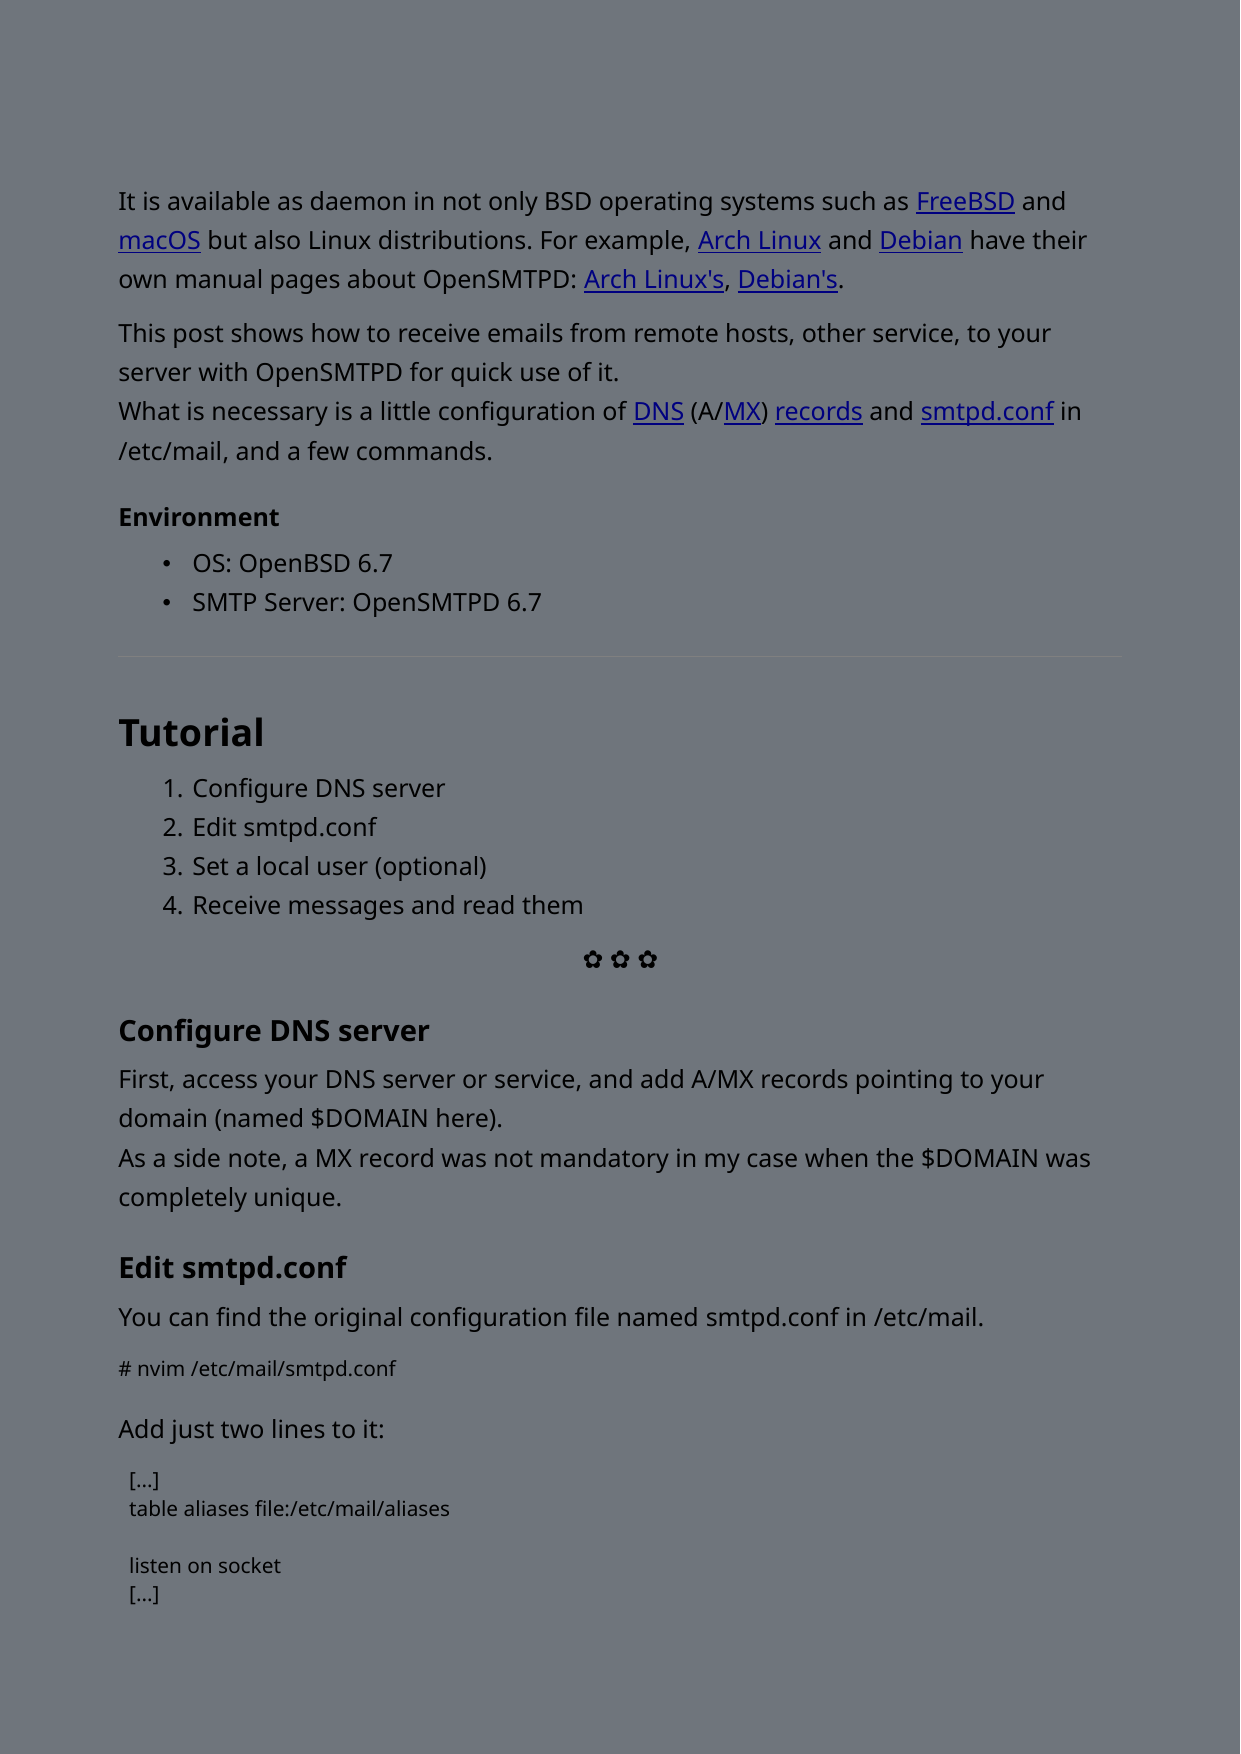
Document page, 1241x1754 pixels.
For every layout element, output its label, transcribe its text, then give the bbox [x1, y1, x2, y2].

subtitle Environment [118, 499, 1122, 533]
list Configure DNS server [162, 770, 1122, 804]
subtitle Tutorial [118, 707, 1122, 758]
text This post shows how to receive emails from remote hosts, other service, to your server with OpenSMTPD for quick use of it. What is necessary is a little configuration of DNS (A/MX) records and smtpd.conf in /etc/mail, and a few commands. [118, 316, 1122, 467]
list SMTP Server: OpenSMTPD 6.7 [162, 585, 1122, 619]
list Set a local user (optional) [162, 848, 1122, 883]
text First, access your DNS server or service, and add A/MX records pointing to your domain (named $DOMAIN here). As a side note, a MX record was not mandatory in my case when the $DOMAIN was completely unique. [118, 1062, 1122, 1213]
subtitle Edit smtpd.conf [118, 1248, 1122, 1287]
text [...] [118, 1465, 1122, 1494]
text # nvim /etc/mail/smtpd.conf [118, 1354, 1122, 1382]
list OS: OpenBSD 6.7 [162, 546, 1122, 580]
text Add just two lines to it: [118, 1412, 1122, 1446]
text table aliases file:/etc/mail/aliases [118, 1494, 1122, 1522]
list Edit smtpd.conf [162, 809, 1122, 843]
subtitle Configure DNS server [118, 1010, 1122, 1049]
text [...] [118, 1579, 1122, 1608]
text ✿ ✿ ✿ [118, 941, 1122, 976]
text listen on socket [118, 1551, 1122, 1579]
text It is available as daemon in not only BSD operating systems such as FreeBSD and macOS but also Linux distributions. For example, Arch Linux and Debian have their own manual pages about OpenSMTPD: Arch Linux's, Debian's. [118, 183, 1122, 296]
list Receive messages and read them [162, 888, 1122, 922]
text You can find the original configuration file named smtpd.conf in /etc/mail. [118, 1300, 1122, 1334]
